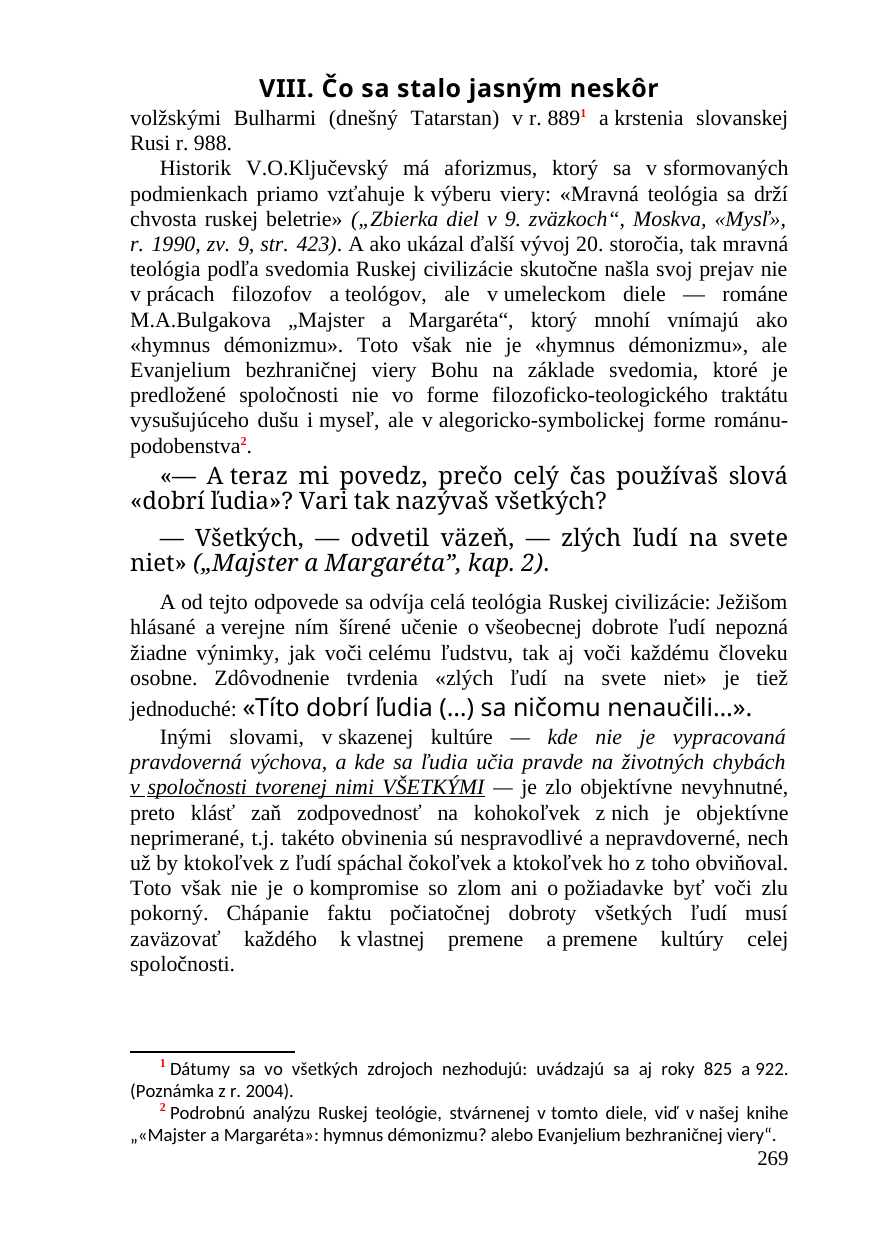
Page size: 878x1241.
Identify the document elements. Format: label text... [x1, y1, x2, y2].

text Podrobnú analýzu Ruskej teológie, stvárnenej v tomto diele, viď v našej knihe „«Majster a Margaréta»: hymnus démonizmu? alebo Evanjelium bezhraničnej viery“. [130, 1102, 788, 1145]
text Dátumy sa vo všetkých zdrojoch nezhodujú: uvádzajú sa aj roky 825 a 922. (Poznámka z r. 2004). [130, 1058, 788, 1102]
text Inými slovami, v skazenej kultúre — kde nie je vypracovaná pravdoverná výchova, a kde sa ľudia učia pravde na životných chybách v spoločnosti tvorenej nimi VŠETKÝMI — je zlo objektívne nevyhnutné, preto klásť zaň zodpovednosť na kohokoľvek z nich je objektívne neprimerané, t.j. takéto obvinenia sú nespravodlivé a nepravdoverné, nech už by ktokoľvek z ľudí spáchal čokoľvek a ktokoľvek ho z toho obviňoval. Toto však nie je o kompromise so zlom ani o požiadavke byť voči zlu pokorný. Chápanie faktu počiatočnej dobroty všetkých ľudí musí zaväzovať každého k vlastnej premene a premene kultúry celej spoločnosti. [130, 724, 788, 976]
text volžskými Bulharmi (dnešný Tatarstan) v r. 889 a krstenia slovanskej Rusi r. 988. [130, 105, 788, 155]
text «— A teraz mi povedz, prečo celý čas používaš slová «dobrí ľudia»? Vari tak nazývaš všetkých? [130, 464, 788, 514]
text A od tejto odpovede sa odvíja celá teológia Ruskej civilizácie: Ježišom hlásané a verejne ním šírené učenie o všeobecnej dobrote ľudí nepozná žiadne výnimky, jak voči celému ľudstvu, tak aj voči každému človeku osobne. Zdôvodnenie tvrdenia «zlých ľudí na svete niet» je tiež jednoduché: «Títo dobrí ľudia (…) sa ničomu nenaučili…». [130, 589, 788, 724]
text Historik V.O.Ključevský má aforizmus, ktorý sa v sformovaných podmienkach priamo vzťahuje k výberu viery: «Mravná teológia sa drží chvosta ruskej beletrie» („Zbierka diel v 9. zväzkoch“, Moskva, «Mysľ», r. 1990, zv. 9, str. 423). A ako ukázal ďalší vývoj 20. storočia, tak mravná teológia podľa svedomia Ruskej civilizácie skutočne našla svoj prejav nie v prácach filozofov a teológov, ale v umeleckom diele — románe M.A.Bulgakova „Majster a Margaréta“, ktorý mnohí vnímajú ako «hymnus démonizmu». Toto však nie je «hymnus démonizmu», ale Evanjelium bezhraničnej viery Bohu na základe svedomia, ktoré je predložené spoločnosti nie vo forme filozoficko-teologického traktátu vysušujúceho dušu i myseľ, ale v alegoricko-symbolickej forme románu-podobenstva. [130, 155, 788, 458]
text — Všetkých, — odvetil väzeň, — zlých ľudí na svete niet» („Majster a Margaréta”, kap. 2). [130, 527, 788, 577]
